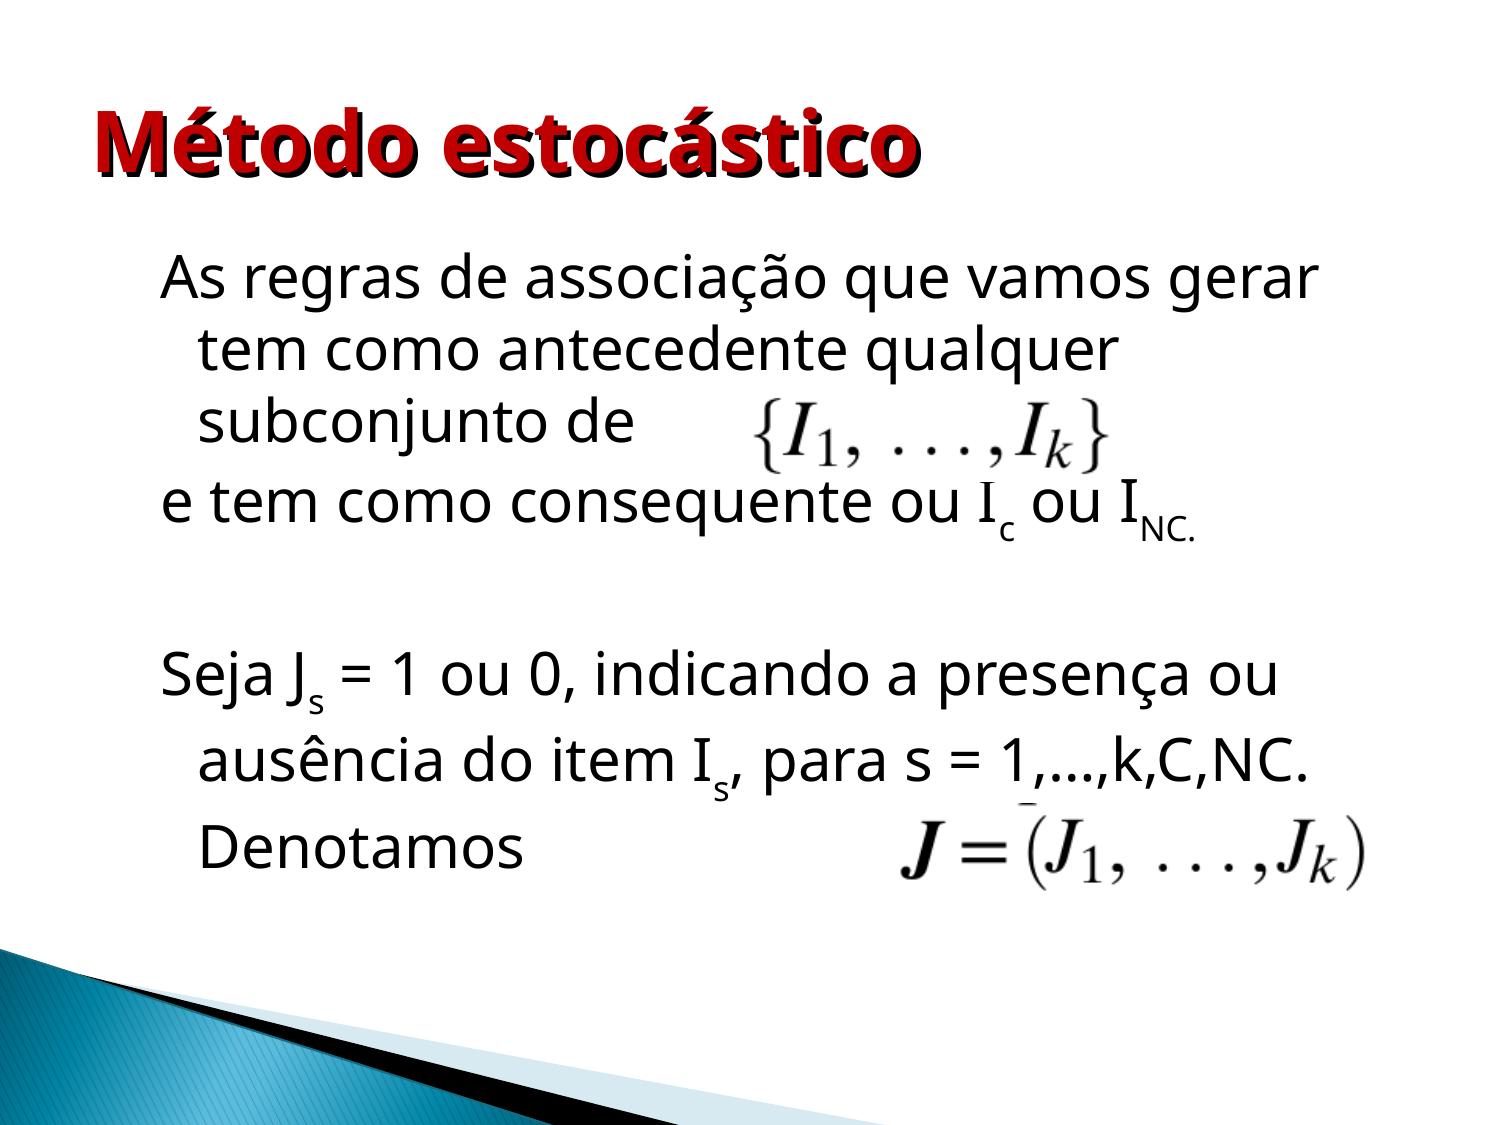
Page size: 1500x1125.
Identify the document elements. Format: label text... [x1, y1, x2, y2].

list As regras de associação que vamos gerar tem como antecedente qualquer subconjunto de e tem como consequente ou Ic ou INC. Seja Js = 1 ou 0, indicando a presença ou ausência do item Is, para s = 1,…,k,C,NC. Denotamos [75, 233, 1426, 974]
picture [885, 803, 1369, 897]
title Método estocástico [75, 45, 1426, 233]
picture [66, 990, 414, 1125]
picture [741, 389, 1111, 482]
